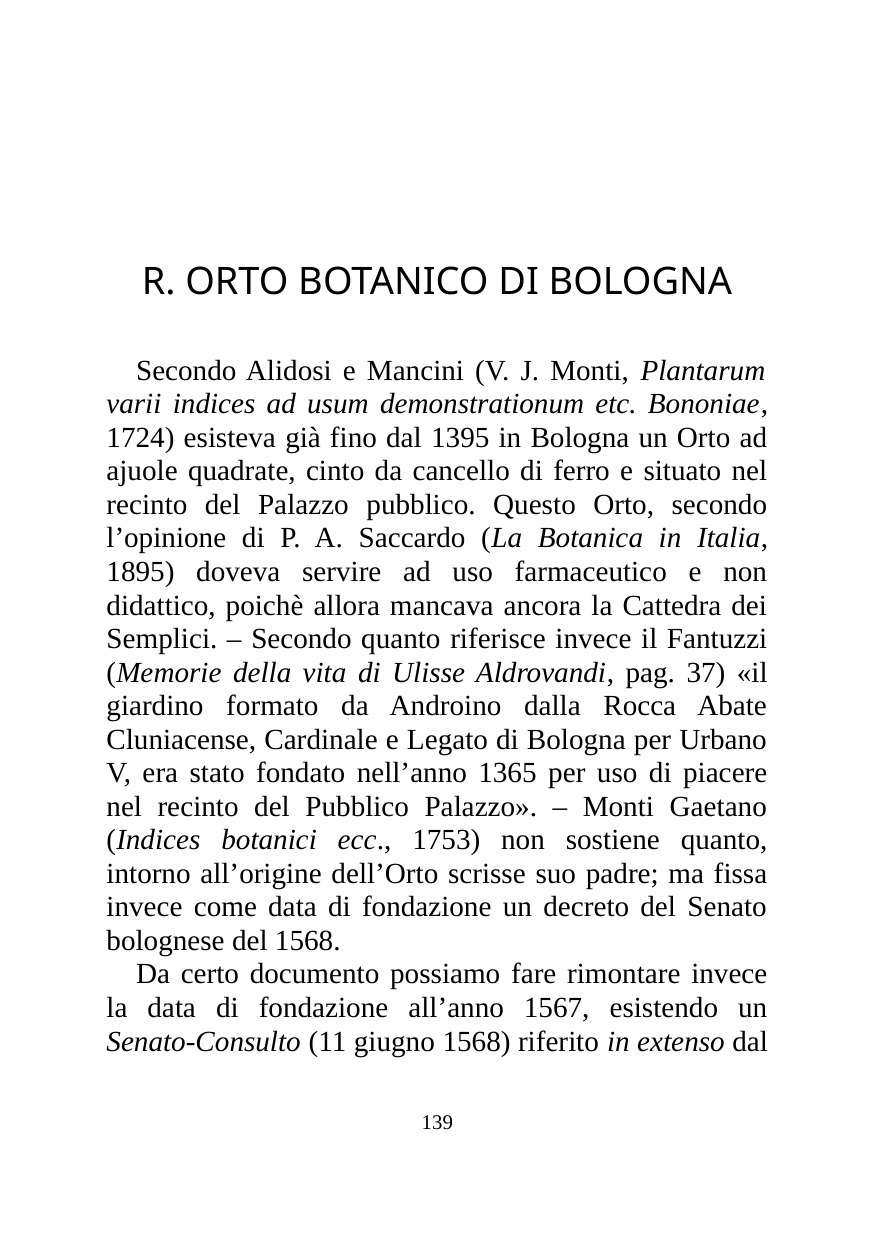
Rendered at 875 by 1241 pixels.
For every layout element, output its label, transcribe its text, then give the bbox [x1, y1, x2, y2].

text Da certo documento possiamo fare rimontare invece la data di fondazione all’anno 1567, esistendo un Senato-Consulto (11 giugno 1568) riferito in extenso dal [106, 957, 768, 1057]
subtitle R. ORTO BOTANICO DI BOLOGNA [106, 254, 768, 306]
text Secondo Alidosi e Mancini (V. J. Monti, Plantarum varii indices ad usum demonstrationum etc. Bononiae, 1724) esisteva già fino dal 1395 in Bologna un Orto ad ajuole quadrate, cinto da cancello di ferro e situato nel recinto del Palazzo pubblico. Questo Orto, secondo l’opinione di P. A. Saccardo (La Botanica in Italia, 1895) doveva servire ad uso farmaceutico e non didattico, poichè allora mancava ancora la Cattedra dei Semplici. – Secondo quanto riferisce invece il Fantuzzi (Memorie della vita di Ulisse Aldrovandi, pag. 37) «il giardino formato da Androino dalla Rocca Abate Cluniacense, Cardinale e Legato di Bologna per Urbano V, era stato fondato nell’anno 1365 per uso di piacere nel recinto del Pubblico Palazzo». – Monti Gaetano (Indices botanici ecc., 1753) non sostiene quanto, intorno all’origine dell’Orto scrisse suo padre; ma fissa invece come data di fondazione un decreto del Senato bolognese del 1568. [106, 353, 768, 957]
